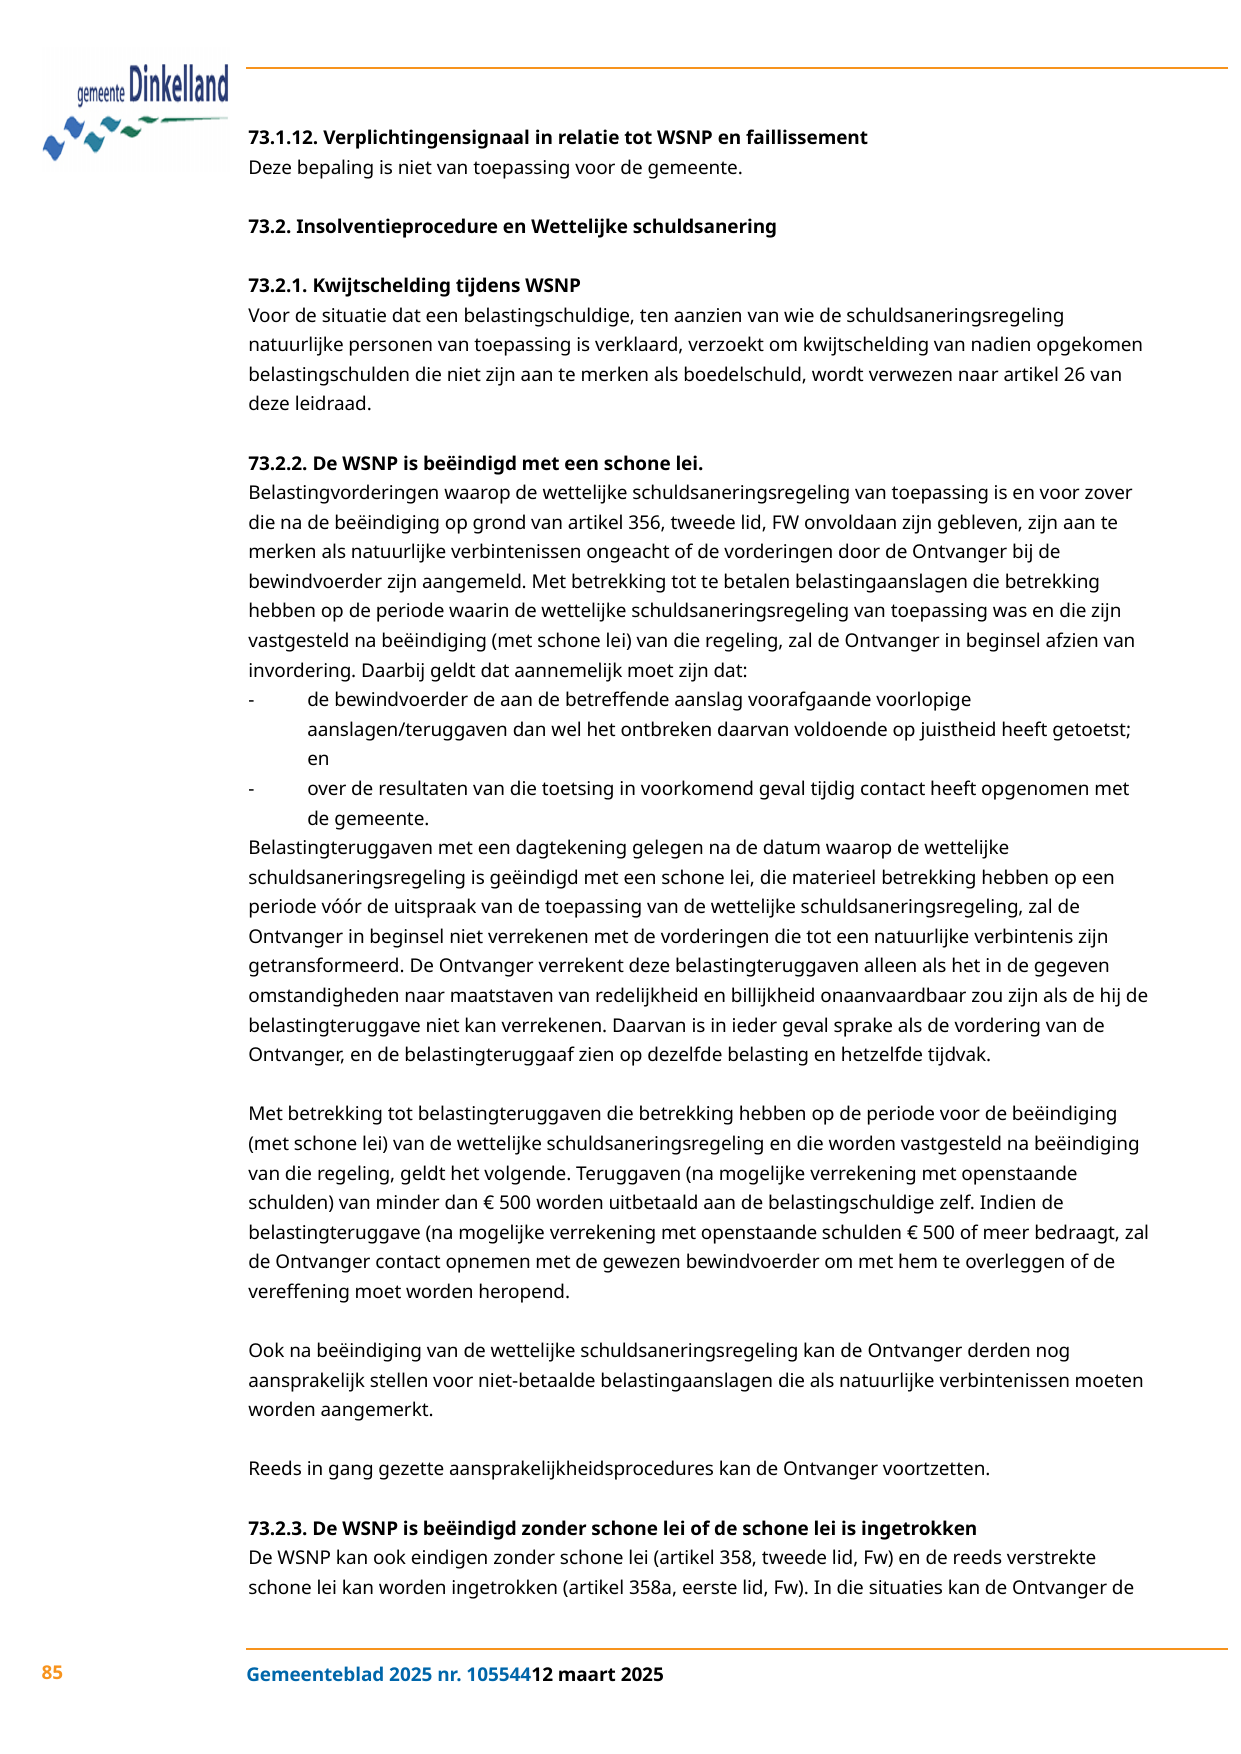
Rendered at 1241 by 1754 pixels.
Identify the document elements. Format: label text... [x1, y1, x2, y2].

text Belastingteruggaven met een dagtekening gelegen na de datum waarop de wettelijke schuldsaneringsregeling is geëindigd met een schone lei, die materieel betrekking hebben op een periode vóór de uitspraak van de toepassing van de wettelijke schuldsaneringsregeling, zal de Ontvanger in beginsel niet verrekenen met de vorderingen die tot een natuurlijke verbintenis zijn getransformeerd. De Ontvanger verrekent deze belastingteruggaven alleen als het in de gegeven omstandigheden naar maatstaven van redelijkheid en billijkheid onaanvaardbaar zou zijn als de hij de belastingteruggave niet kan verrekenen. Daarvan is in ieder geval sprake als de vordering van de Ontvanger, en de belastingteruggaaf zien op dezelfde belasting en hetzelfde tijdvak. [248, 834, 1152, 1067]
text 73.1.12. Verplichtingensignaal in relatie tot WSNP en faillissement [248, 124, 1152, 150]
picture [41, 47, 231, 172]
text Reeds in gang gezette aansprakelijkheidsprocedures kan de Ontvanger voortzetten. [248, 1456, 1152, 1481]
list over de resultaten van die toetsing in voorkomend geval tijdig contact heeft opgenomen met de gemeente. [248, 775, 1152, 831]
text 73.2.1. Kwijtschelding tijdens WSNP [248, 272, 1152, 298]
text 73.2. Insolventieprocedure en Wettelijke schuldsanering [248, 213, 1152, 239]
text Voor de situatie dat een belastingschuldige, ten aanzien van wie de schuldsaneringsregeling natuurlijke personen van toepassing is verklaard, verzoekt om kwijtschelding van nadien opgekomen belastingschulden die niet zijn aan te merken als boedelschuld, wordt verwezen naar artikel 26 van deze leidraad. [248, 302, 1152, 416]
text 73.2.2. De WSNP is beëindigd met een schone lei. [248, 450, 1152, 476]
text Ook na beëindiging van de wettelijke schuldsaneringsregeling kan de Ontvanger derden nog aansprakelijk stellen voor niet-betaalde belastingaanslagen die als natuurlijke verbintenissen moeten worden aangemerkt. [248, 1337, 1152, 1422]
text Belastingvorderingen waarop de wettelijke schuldsaneringsregeling van toepassing is en voor zover die na de beëindiging op grond van artikel 356, tweede lid, FW onvoldaan zijn gebleven, zijn aan te merken als natuurlijke verbintenissen ongeacht of de vorderingen door de Ontvanger bij de bewindvoerder zijn aangemeld. Met betrekking tot te betalen belastingaanslagen die betrekking hebben op de periode waarin de wettelijke schuldsaneringsregeling van toepassing was en die zijn vastgesteld na beëindiging (met schone lei) van die regeling, zal de Ontvanger in beginsel afzien van invordering. Daarbij geldt dat aannemelijk moet zijn dat: [248, 479, 1152, 683]
text Met betrekking tot belastingteruggaven die betrekking hebben op de periode voor de beëindiging (met schone lei) van de wettelijke schuldsaneringsregeling en die worden vastgesteld na beëindiging van die regeling, geldt het volgende. Teruggaven (na mogelijke verrekening met openstaande schulden) van minder dan € 500 worden uitbetaald aan de belastingschuldige zelf. Indien de belastingteruggave (na mogelijke verrekening met openstaande schulden € 500 of meer bedraagt, zal de Ontvanger contact opnemen met de gewezen bewindvoerder om met hem te overleggen of de vereffening moet worden heropend. [248, 1101, 1152, 1304]
list de bewindvoerder de aan de betreffende aanslag voorafgaande voorlopige aanslagen/teruggaven dan wel het ontbreken daarvan voldoende op juistheid heeft getoetst; en [248, 686, 1152, 771]
text De WSNP kan ook eindigen zonder schone lei (artikel 358, tweede lid, Fw) en de reeds verstrekte schone lei kan worden ingetrokken (artikel 358a, eerste lid, Fw). In die situaties kan de Ontvanger de [248, 1544, 1152, 1600]
text Deze bepaling is niet van toepassing voor de gemeente. [248, 154, 1152, 180]
text 73.2.3. De WSNP is beëindigd zonder schone lei of de schone lei is ingetrokken [248, 1515, 1152, 1541]
